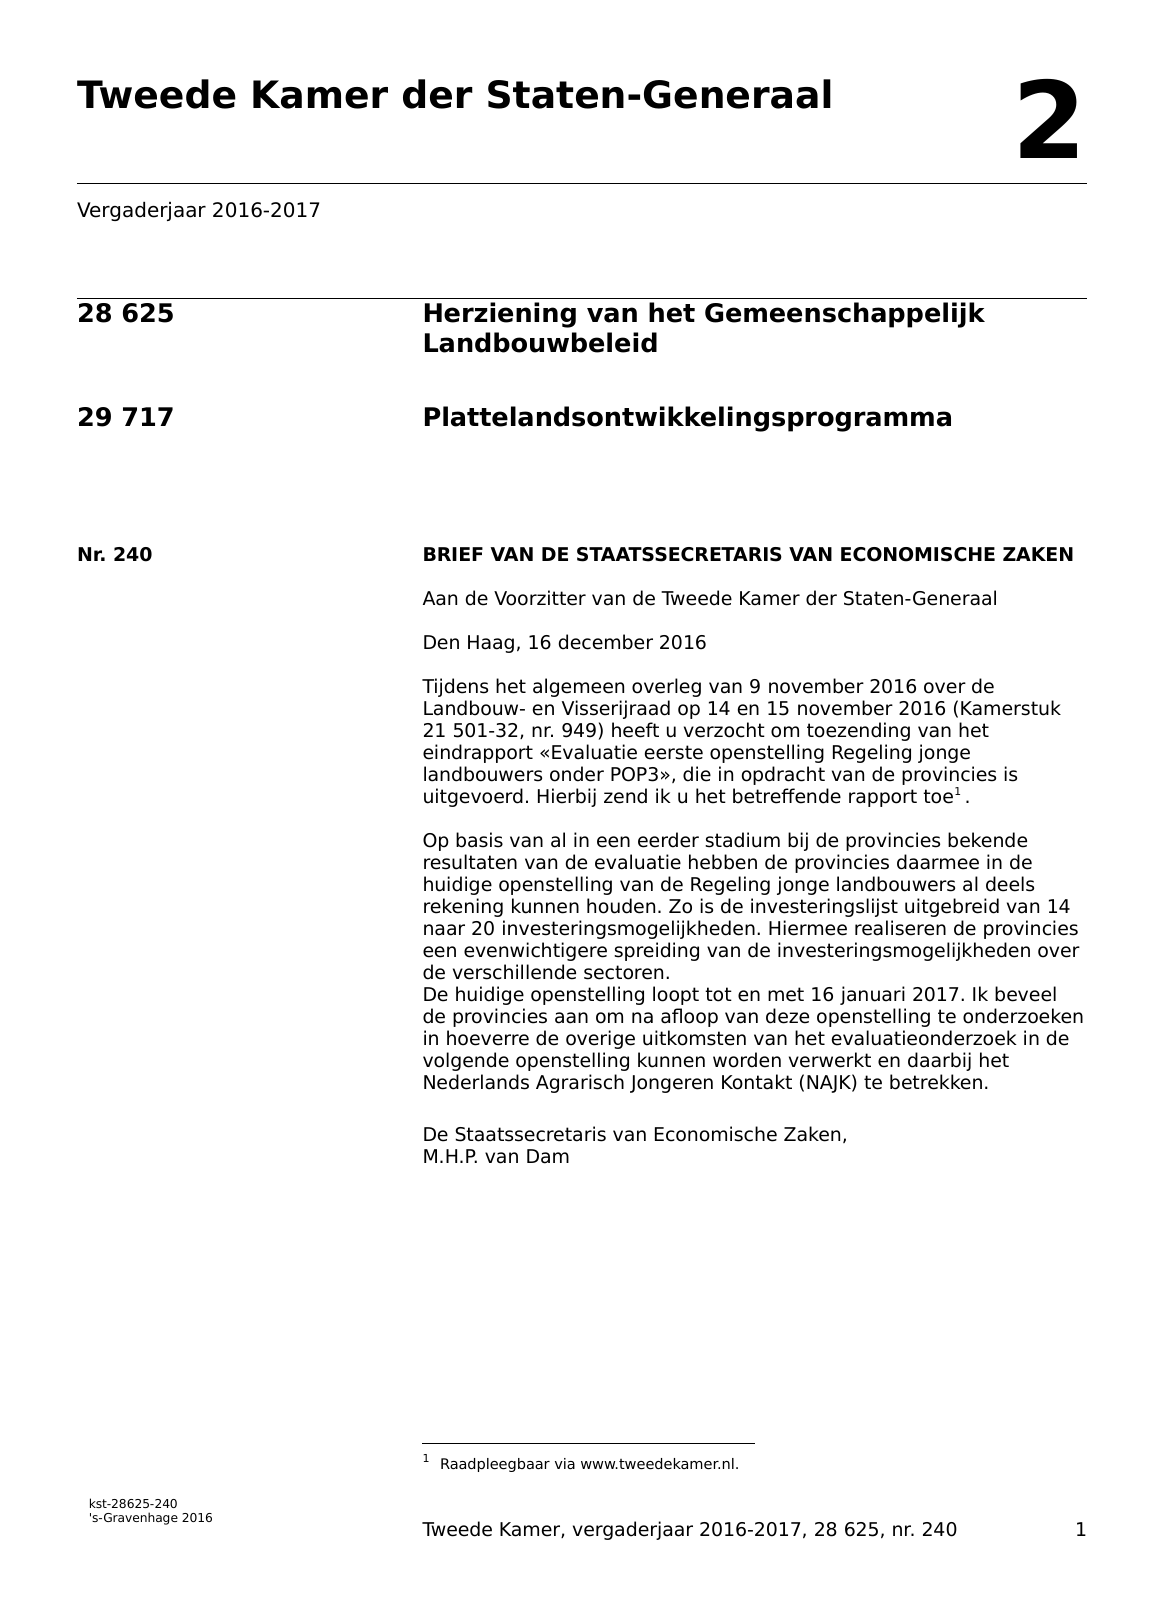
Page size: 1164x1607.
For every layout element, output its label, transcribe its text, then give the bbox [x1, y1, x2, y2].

text 's-Gravenhage 2016 [88, 1511, 323, 1525]
subtitle 28 625 Herziening van het Gemeenschappelijk Landbouwbeleid [77, 299, 1087, 358]
table_cell Vergaderjaar 2016-2017 [77, 184, 1087, 298]
text Op basis van al in een eerder stadium bij de provincies bekende resultaten van de evaluatie hebben de provincies daarmee in de huidige openstelling van de Regeling jonge landbouwers al deels rekening kunnen houden. Zo is de investeringslijst uitgebreid van 14 naar 20 investeringsmogelijkheden. Hiermee realiseren de provincies een evenwichtigere spreiding van de investeringsmogelijkheden over de verschillende sectoren. [422, 830, 1087, 984]
text De huidige openstelling loopt tot en met 16 januari 2017. Ik beveel de provincies aan om na afloop van deze openstelling te onderzoeken in hoeverre de overige uitkomsten van het evaluatieonderzoek in de volgende openstelling kunnen worden verwerkt en daarbij het Nederlands Agrarisch Jongeren Kontakt (NAJK) te betrekken. [422, 984, 1087, 1094]
text kst-28625-240 [88, 1497, 323, 1511]
text De Staatssecretaris van Economische Zaken, M.H.P. van Dam [422, 1124, 1087, 1168]
text Raadpleegbaar via www.tweedekamer.nl. [422, 1452, 1087, 1474]
subtitle 29 717 Plattelandsontwikkelingsprogramma [77, 403, 1087, 432]
table_header 2 [886, 59, 1087, 183]
text Tijdens het algemeen overleg van 9 november 2016 over de Landbouw- en Visserijraad op 14 en 15 november 2016 (Kamerstuk 21 501-32, nr. 949) heeft u verzocht om toezending van het eindrapport «Evaluatie eerste openstelling Regeling jonge landbouwers onder POP3», die in opdracht van de provincies is uitgevoerd. Hierbij zend ik u het betreffende rapport toe. [422, 676, 1087, 808]
table_header Tweede Kamer der Staten-Generaal [77, 59, 886, 183]
subtitle Nr. 240 BRIEF VAN DE STAATSSECRETARIS VAN ECONOMISCHE ZAKEN [77, 543, 1087, 565]
text Den Haag, 16 december 2016 [422, 632, 1087, 654]
text Aan de Voorzitter van de Tweede Kamer der Staten-Generaal [422, 588, 1087, 609]
